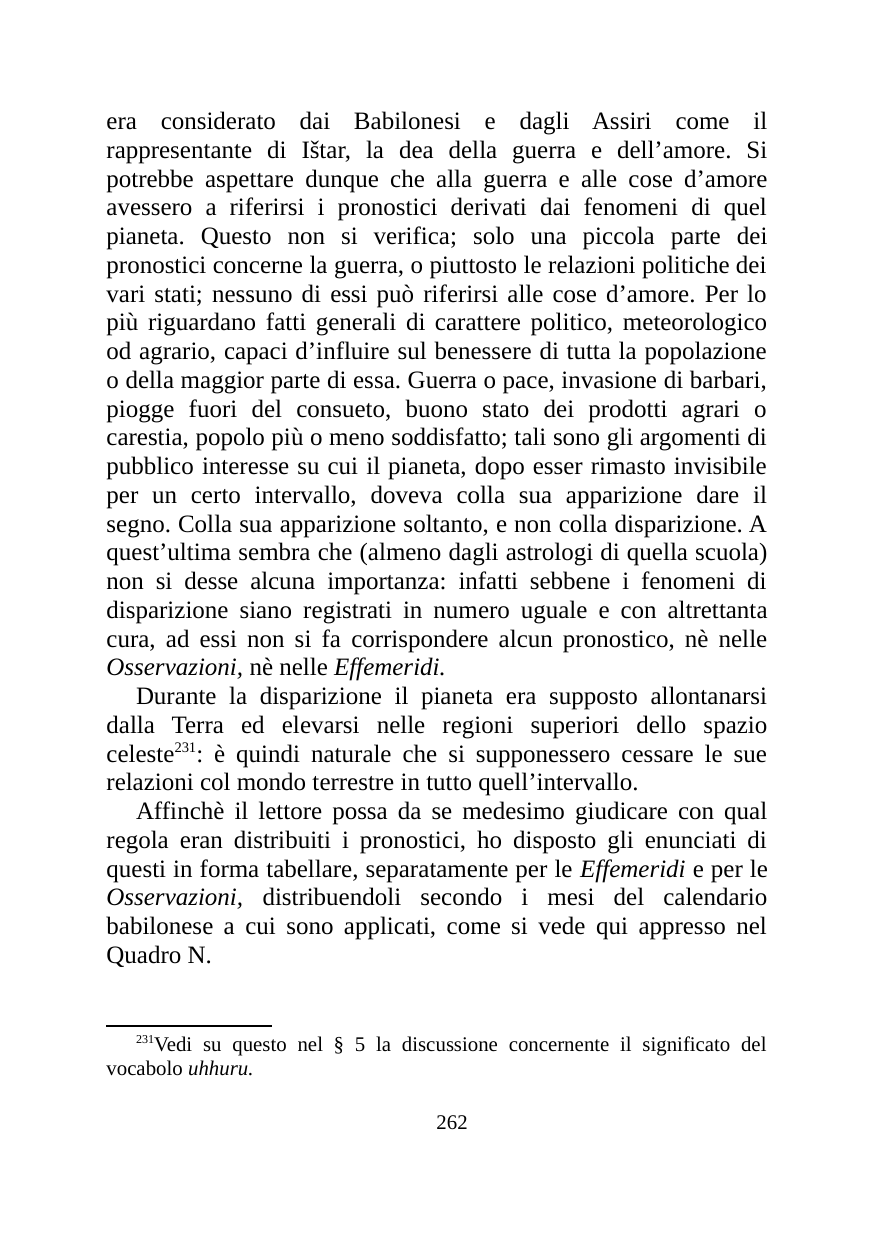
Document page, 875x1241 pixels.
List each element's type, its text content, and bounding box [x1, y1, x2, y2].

text Durante la disparizione il pianeta era supposto allontanarsi dalla Terra ed elevarsi nelle regioni superiori dello spazio celeste: è quindi naturale che si supponessero cessare le sue relazioni col mondo terrestre in tutto quell’intervallo. [106, 681, 768, 796]
text era considerato dai Babilonesi e dagli Assiri come il rappresentante di Ištar, la dea della guerra e dell’amore. Si potrebbe aspettare dunque che alla guerra e alle cose d’amore avessero a riferirsi i pronostici derivati dai fenomeni di quel pianeta. Questo non si verifica; solo una piccola parte dei pronostici concerne la guerra, o piuttosto le relazioni politiche dei vari stati; nessuno di essi può riferirsi alle cose d’amore. Per lo più riguardano fatti generali di carattere politico, meteorologico od agrario, capaci d’influire sul benessere di tutta la popolazione o della maggior parte di essa. Guerra o pace, invasione di barbari, piogge fuori del consueto, buono stato dei prodotti agrari o carestia, popolo più o meno soddisfatto; tali sono gli argomenti di pubblico interesse su cui il pianeta, dopo esser rimasto invisibile per un certo intervallo, doveva colla sua apparizione dare il segno. Colla sua apparizione soltanto, e non colla disparizione. A quest’ultima sembra che (almeno dagli astrologi di quella scuola) non si desse alcuna importanza: infatti sebbene i fenomeni di disparizione siano registrati in numero uguale e con altrettanta cura, ad essi non si fa corrispondere alcun pronostico, nè nelle Osservazioni, nè nelle Effemeridi. [106, 106, 768, 681]
text Affinchè il lettore possa da se medesimo giudicare con qual regola eran distribuiti i pronostici, ho disposto gli enunciati di questi in forma tabellare, separatamente per le Effemeridi e per le Osservazioni, distribuendoli secondo i mesi del calendario babilonese a cui sono applicati, come si vede qui appresso nel Quadro N. [106, 796, 768, 969]
text Vedi su questo nel § 5 la discussione concernente il significato del vocabolo uhhuru. [106, 1032, 768, 1080]
